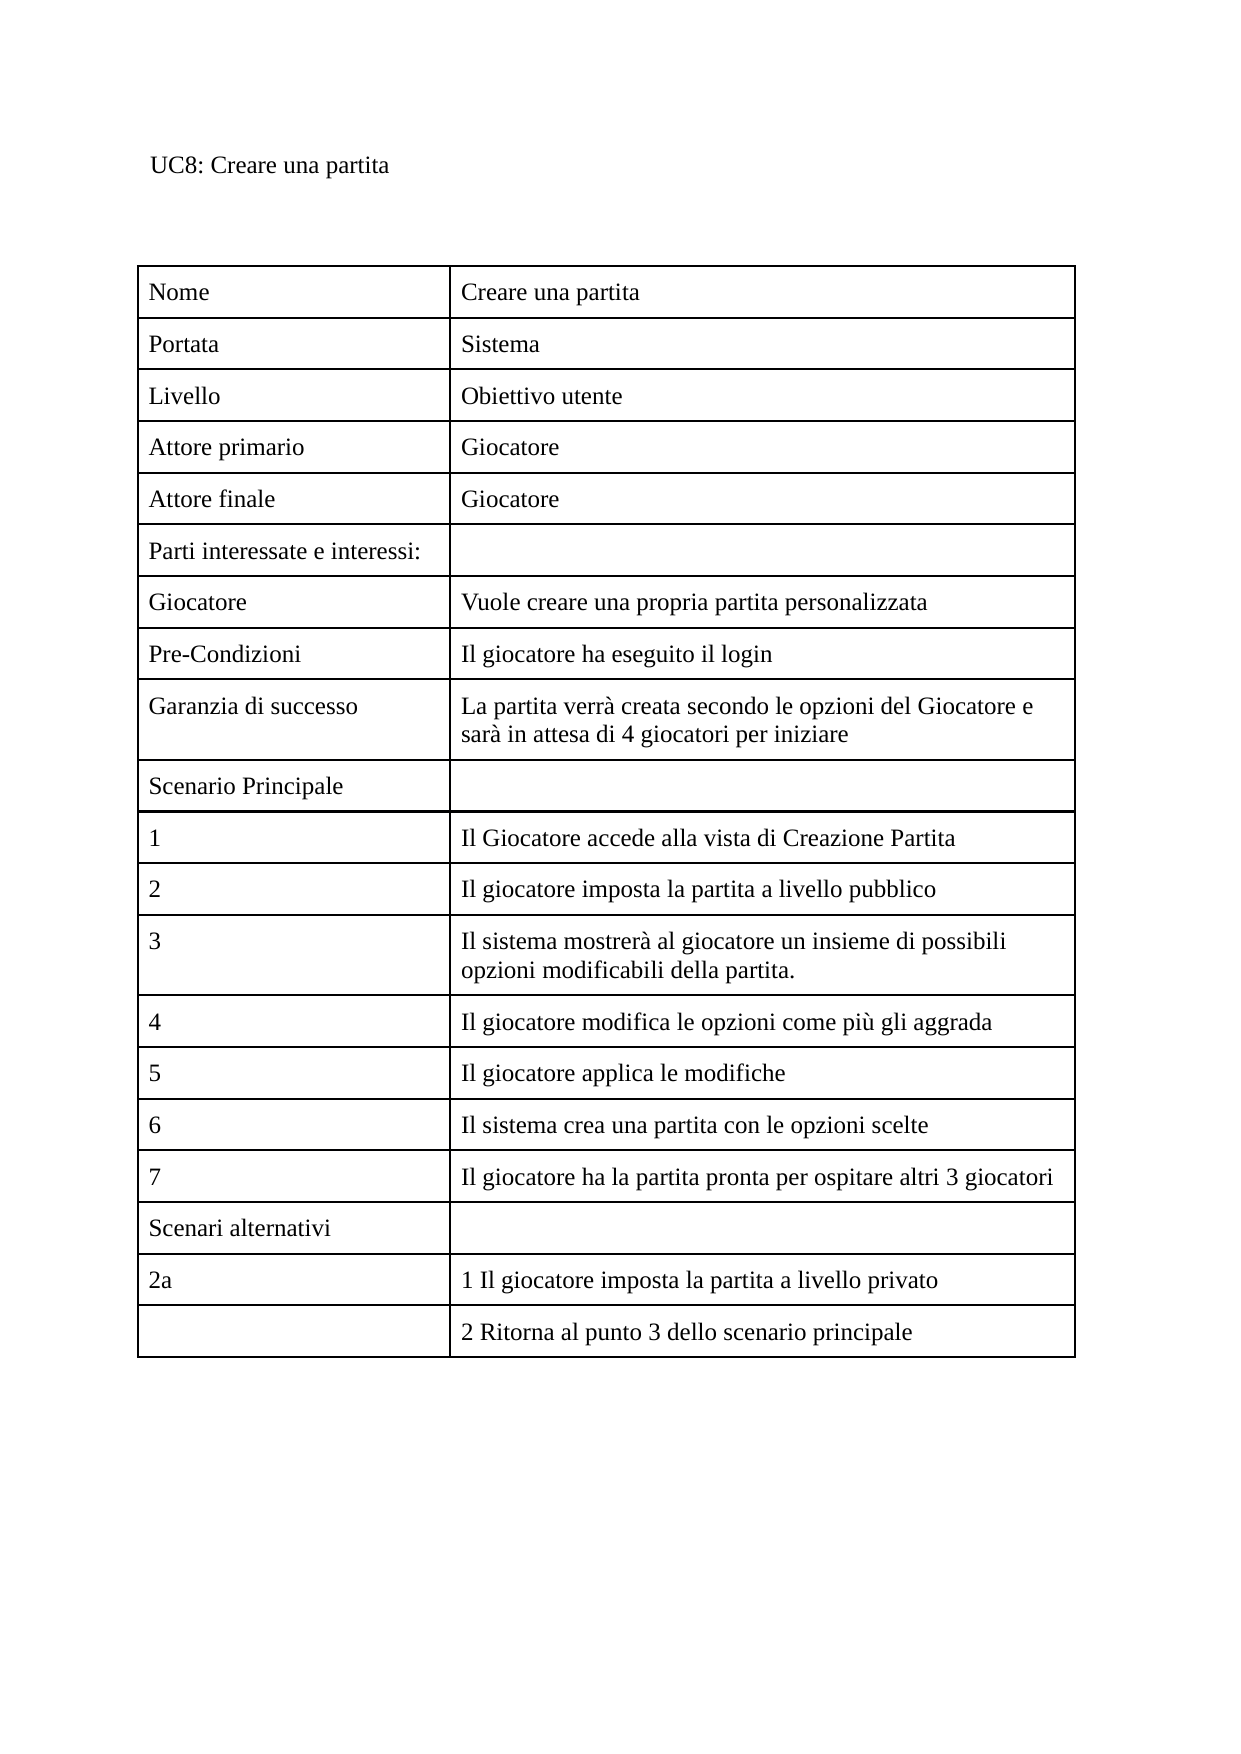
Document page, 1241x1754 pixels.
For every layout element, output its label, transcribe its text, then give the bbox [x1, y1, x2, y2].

table_cell 2 [139, 864, 449, 914]
table_cell Il Giocatore accede alla vista di Creazione Partita [451, 813, 1074, 862]
table_cell Garanzia di successo [139, 680, 449, 759]
table_cell Il giocatore applica le modifiche [451, 1048, 1074, 1097]
table_cell Scenario Principale [139, 761, 449, 810]
table_cell [451, 525, 1074, 575]
table_header Creare una partita [451, 267, 1074, 317]
table_cell Giocatore [139, 577, 449, 627]
table_cell [451, 1203, 1074, 1252]
table_cell Livello [139, 370, 449, 420]
table_cell Il giocatore ha la partita pronta per ospitare altri 3 giocatori [451, 1151, 1074, 1201]
table_cell 1 Il giocatore imposta la partita a livello privato [451, 1255, 1074, 1304]
table_cell 3 [139, 916, 449, 994]
table_cell Parti interessate e interessi: [139, 525, 449, 575]
table_cell Giocatore [451, 422, 1074, 472]
table_cell [139, 1306, 449, 1356]
table_cell Giocatore [451, 474, 1074, 523]
table_cell 6 [139, 1100, 449, 1149]
table_cell 1 [139, 813, 449, 862]
table_cell Il sistema mostrerà al giocatore un insieme di possibili opzioni modificabili della partita. [451, 916, 1074, 994]
table_cell Pre-Condizioni [139, 629, 449, 678]
table_cell Il giocatore modifica le opzioni come più gli aggrada [451, 996, 1074, 1046]
table_cell Vuole creare una propria partita personalizzata [451, 577, 1074, 627]
table_cell 2 Ritorna al punto 3 dello scenario principale [451, 1306, 1074, 1356]
table_cell La partita verrà creata secondo le opzioni del Giocatore e sarà in attesa di 4 giocatori per iniziare [451, 680, 1074, 759]
table_cell Attore primario [139, 422, 449, 472]
table_cell Portata [139, 319, 449, 368]
text UC8: Creare una partita [150, 150, 1090, 179]
table_cell 4 [139, 996, 449, 1046]
table_cell Attore finale [139, 474, 449, 523]
table_header Nome [139, 267, 449, 317]
table_cell 5 [139, 1048, 449, 1097]
table_cell Sistema [451, 319, 1074, 368]
table_cell Il giocatore ha eseguito il login [451, 629, 1074, 678]
table_cell 7 [139, 1151, 449, 1201]
table_cell Il sistema crea una partita con le opzioni scelte [451, 1100, 1074, 1149]
table_cell 2a [139, 1255, 449, 1304]
table_cell Scenari alternativi [139, 1203, 449, 1252]
table_cell [451, 761, 1074, 810]
table_cell Obiettivo utente [451, 370, 1074, 420]
table_cell Il giocatore imposta la partita a livello pubblico [451, 864, 1074, 914]
